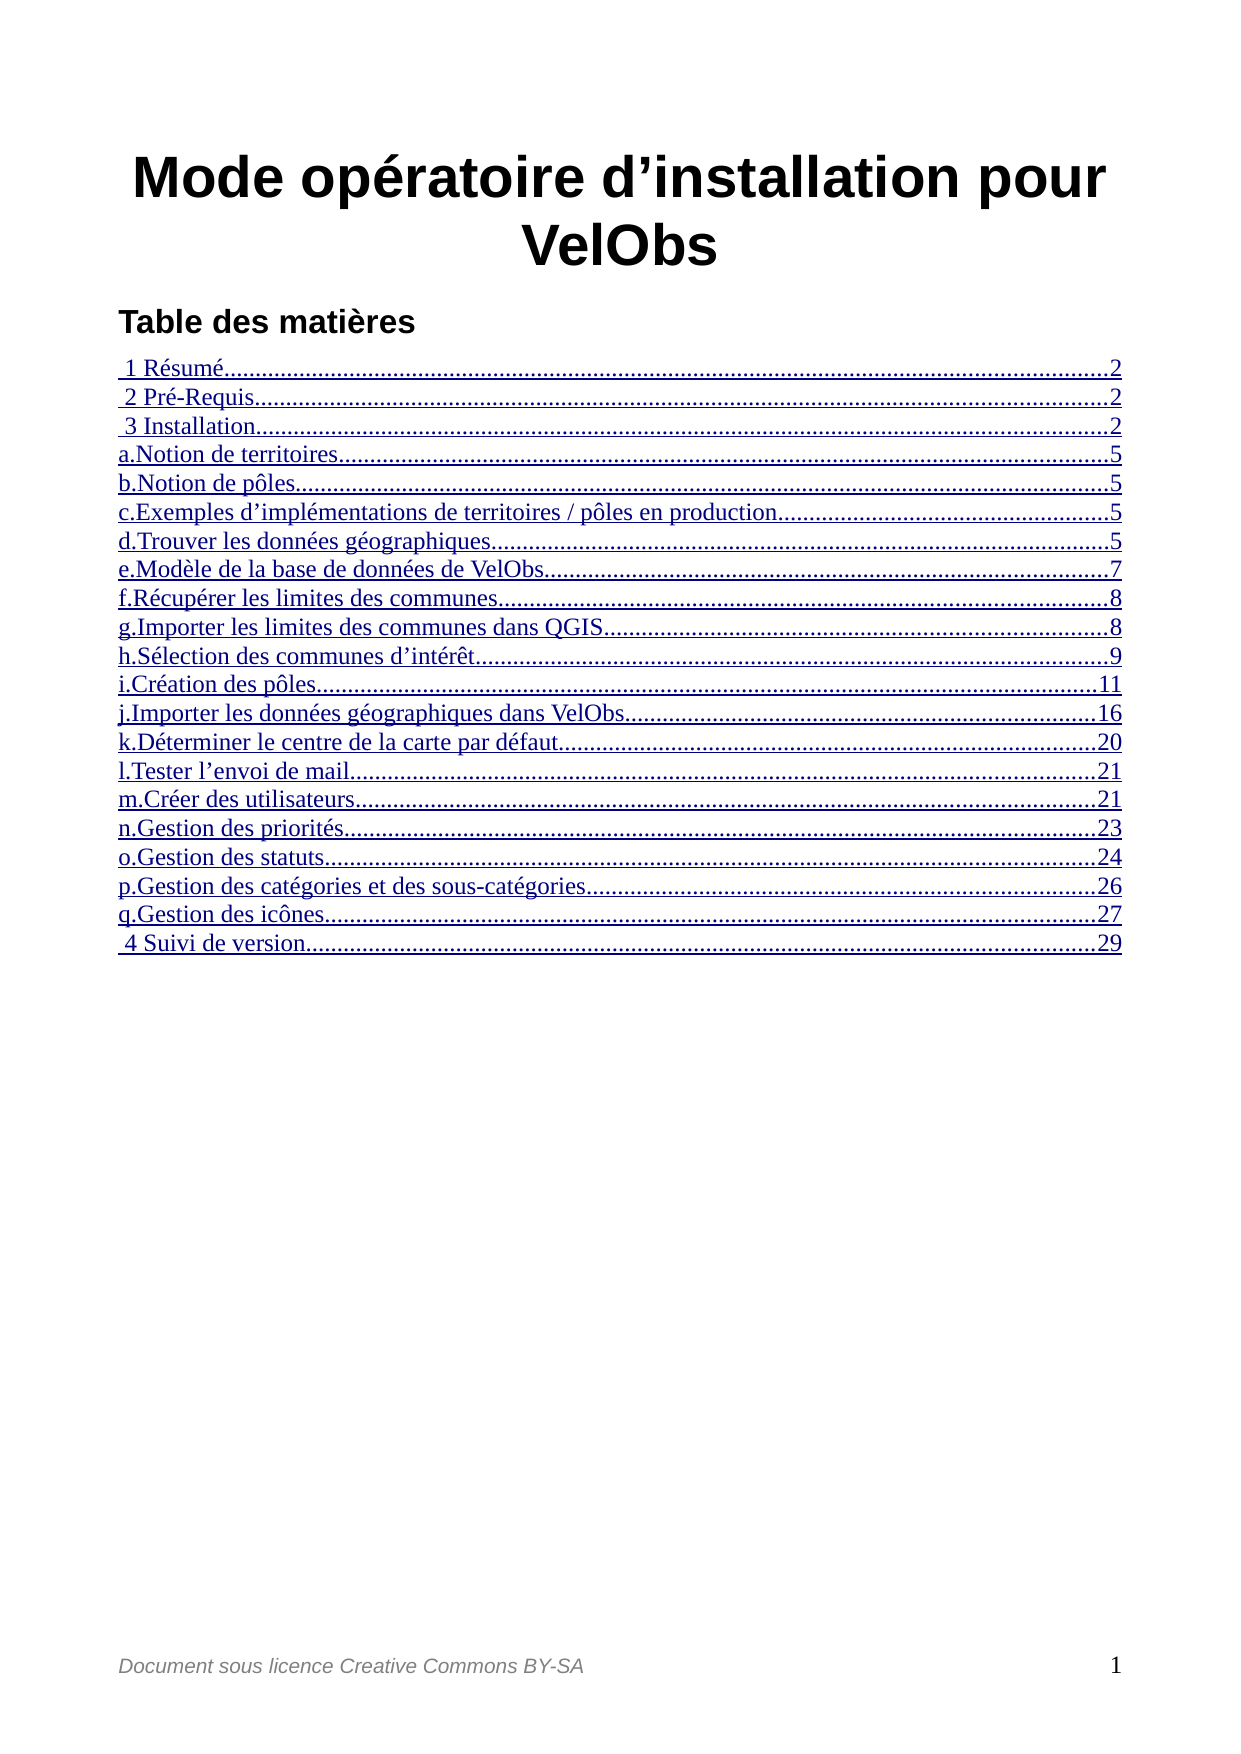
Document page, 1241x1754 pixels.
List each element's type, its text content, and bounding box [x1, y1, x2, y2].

text b.Notion de pôles 5 [118, 468, 1122, 493]
text o.Gestion des statuts 24 [118, 842, 1122, 867]
text 3 Installation 2 [118, 411, 1122, 436]
text j.Importer les données géographiques dans VelObs 16 [118, 698, 1122, 723]
text h.Sélection des communes d’intérêt 9 [118, 641, 1122, 666]
text l.Tester l’envoi de mail 21 [118, 756, 1122, 781]
text i.Création des pôles 11 [118, 669, 1122, 694]
text Table des matières [118, 302, 1122, 341]
text c.Exemples d’implémentations de territoires / pôles en production 5 [118, 497, 1122, 522]
text e.Modèle de la base de données de VelObs 7 [118, 554, 1122, 579]
text g.Importer les limites des communes dans QGIS 8 [118, 612, 1122, 637]
text n.Gestion des priorités 23 [118, 813, 1122, 838]
text q.Gestion des icônes 27 [118, 899, 1122, 924]
title Mode opératoire d’installation pour VelObs [118, 143, 1122, 277]
text p.Gestion des catégories et des sous-catégories 26 [118, 871, 1122, 896]
text d.Trouver les données géographiques 5 [118, 526, 1122, 551]
text a.Notion de territoires 5 [118, 439, 1122, 464]
text 4 Suivi de version 29 [118, 928, 1122, 953]
text 2 Pré-Requis 2 [118, 382, 1122, 407]
text k.Déterminer le centre de la carte par défaut 20 [118, 727, 1122, 752]
text f.Récupérer les limites des communes 8 [118, 583, 1122, 608]
text 1 Résumé 2 [118, 353, 1122, 378]
text m.Créer des utilisateurs 21 [118, 784, 1122, 809]
